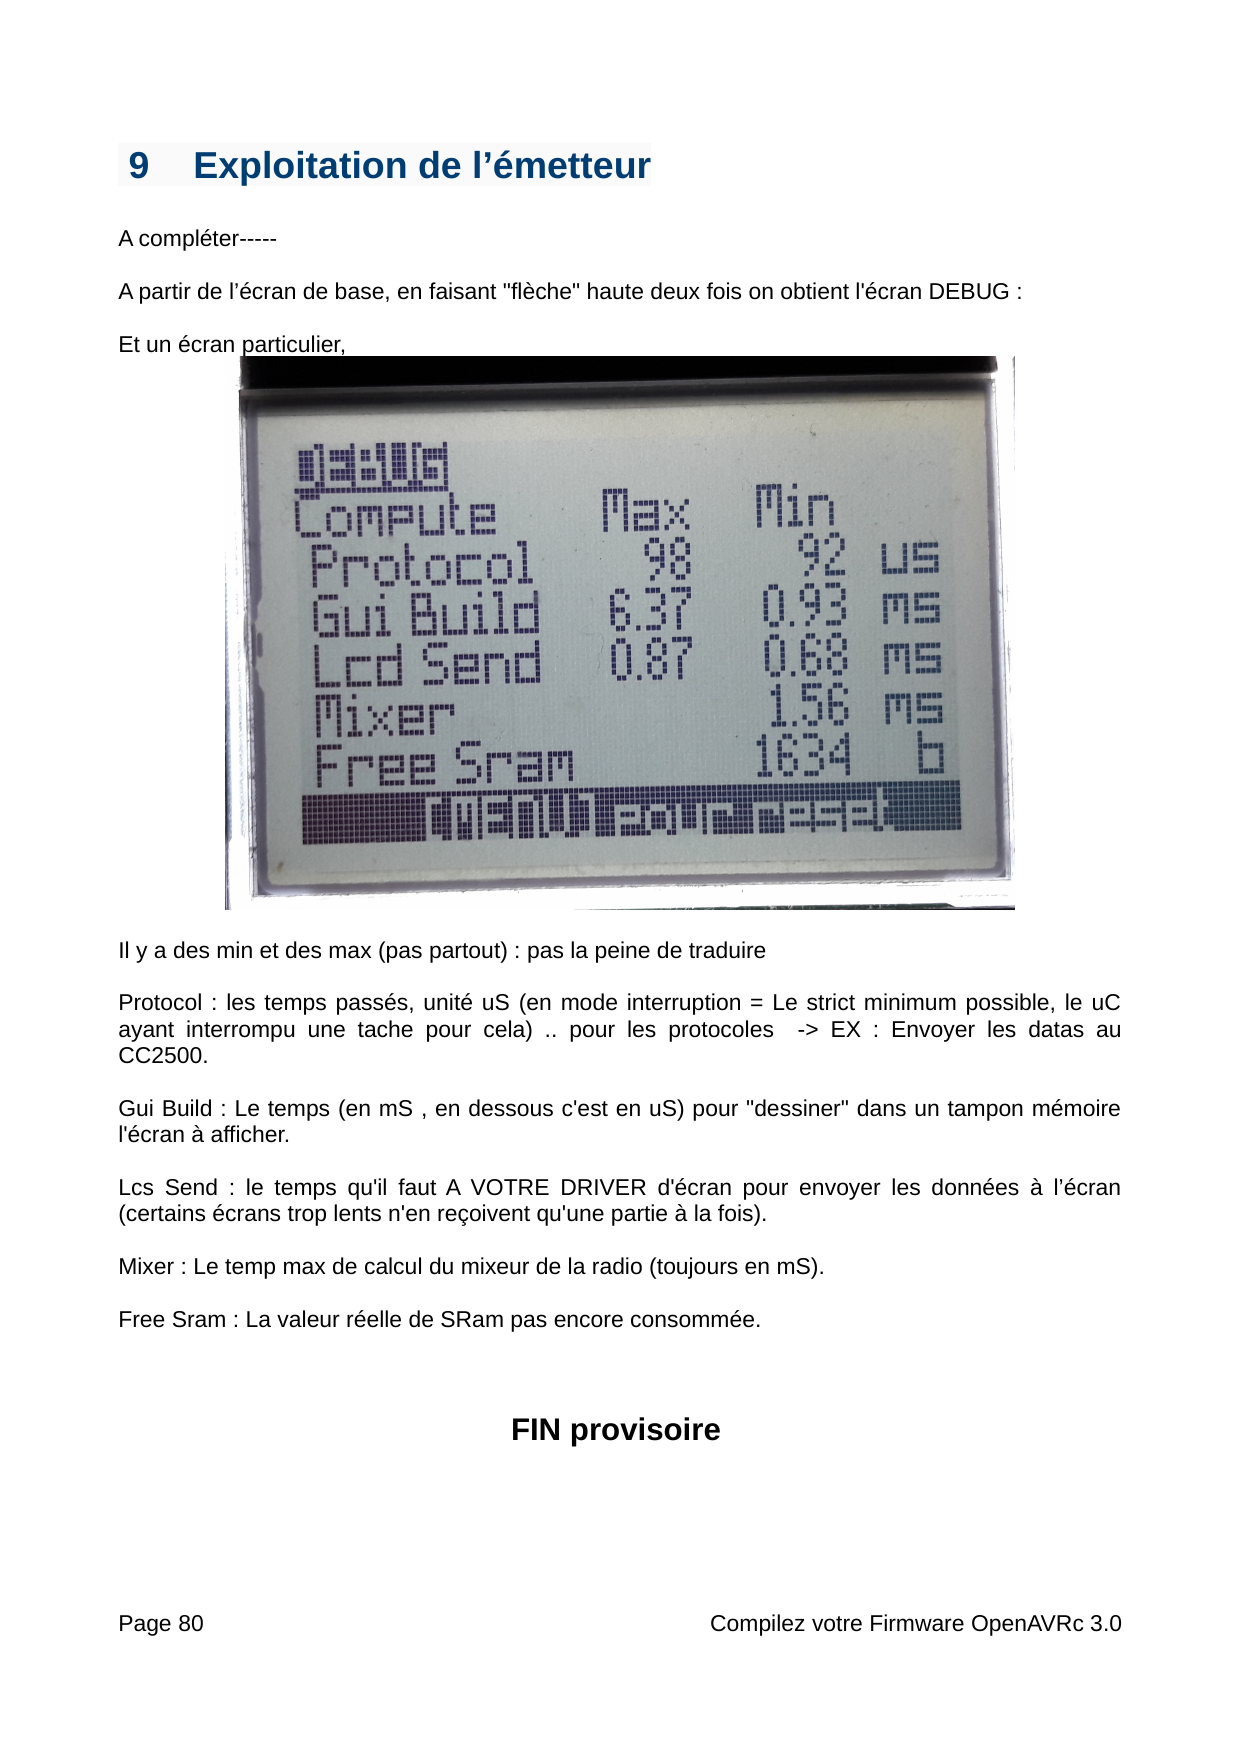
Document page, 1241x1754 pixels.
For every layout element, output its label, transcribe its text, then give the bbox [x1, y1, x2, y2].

text Free Sram : La valeur réelle de SRam pas encore consommée. [118, 1306, 1122, 1332]
text Protocol : les temps passés, unité uS (en mode interruption = Le strict minimum possible, le uC ayant interrompu une tache pour cela) .. pour les protocoles -> EX : Envoyer les datas au CC2500. [118, 989, 1122, 1068]
text Mixer : Le temp max de calcul du mixeur de la radio (toujours en mS). [118, 1253, 1122, 1279]
picture [225, 356, 1015, 910]
text Gui Build : Le temps (en mS , en dessous c'est en uS) pour "dessiner" dans un tampon mémoire l'écran à afficher. [118, 1095, 1122, 1147]
text Lcs Send : le temps qu'il faut A VOTRE DRIVER d'écran pour envoyer les données à l’écran (certains écrans trop lents n'en reçoivent qu'une partie à la fois). [118, 1174, 1122, 1227]
subtitle Exploitation de l’émetteur [118, 143, 1122, 186]
text A partir de l’écran de base, en faisant "flèche" haute deux fois on obtient l'écran DEBUG : [118, 278, 1122, 304]
text FIN provisoire [118, 1411, 1122, 1447]
text A compléter----- [118, 225, 1122, 251]
text Il y a des min et des max (pas partout) : pas la peine de traduire [118, 937, 1122, 963]
text Et un écran particulier, [118, 331, 1122, 357]
